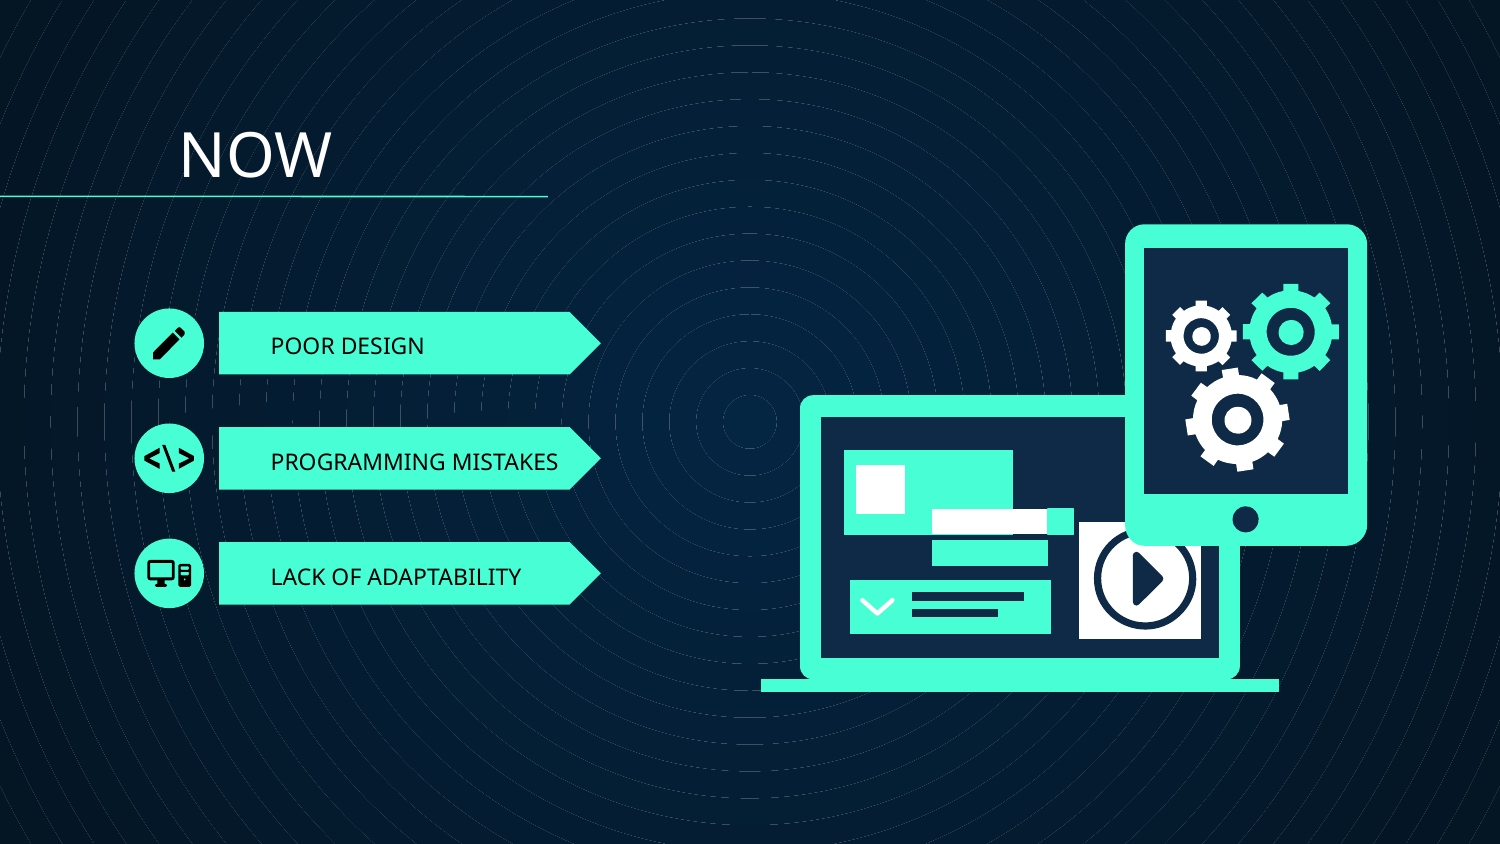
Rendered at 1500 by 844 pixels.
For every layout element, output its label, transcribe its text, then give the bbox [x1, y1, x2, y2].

text_box [134, 308, 205, 379]
text_box [134, 538, 205, 609]
title LACK OF ADAPTABILITY [255, 572, 597, 605]
title NOW [163, 105, 1449, 206]
title PROGRAMMING MISTAKES [255, 457, 597, 490]
text_box [219, 311, 601, 375]
text_box [761, 224, 1368, 692]
text_box [219, 427, 601, 490]
text_box [219, 542, 601, 605]
title POOR DESIGN [255, 342, 597, 375]
text_box [134, 423, 205, 494]
